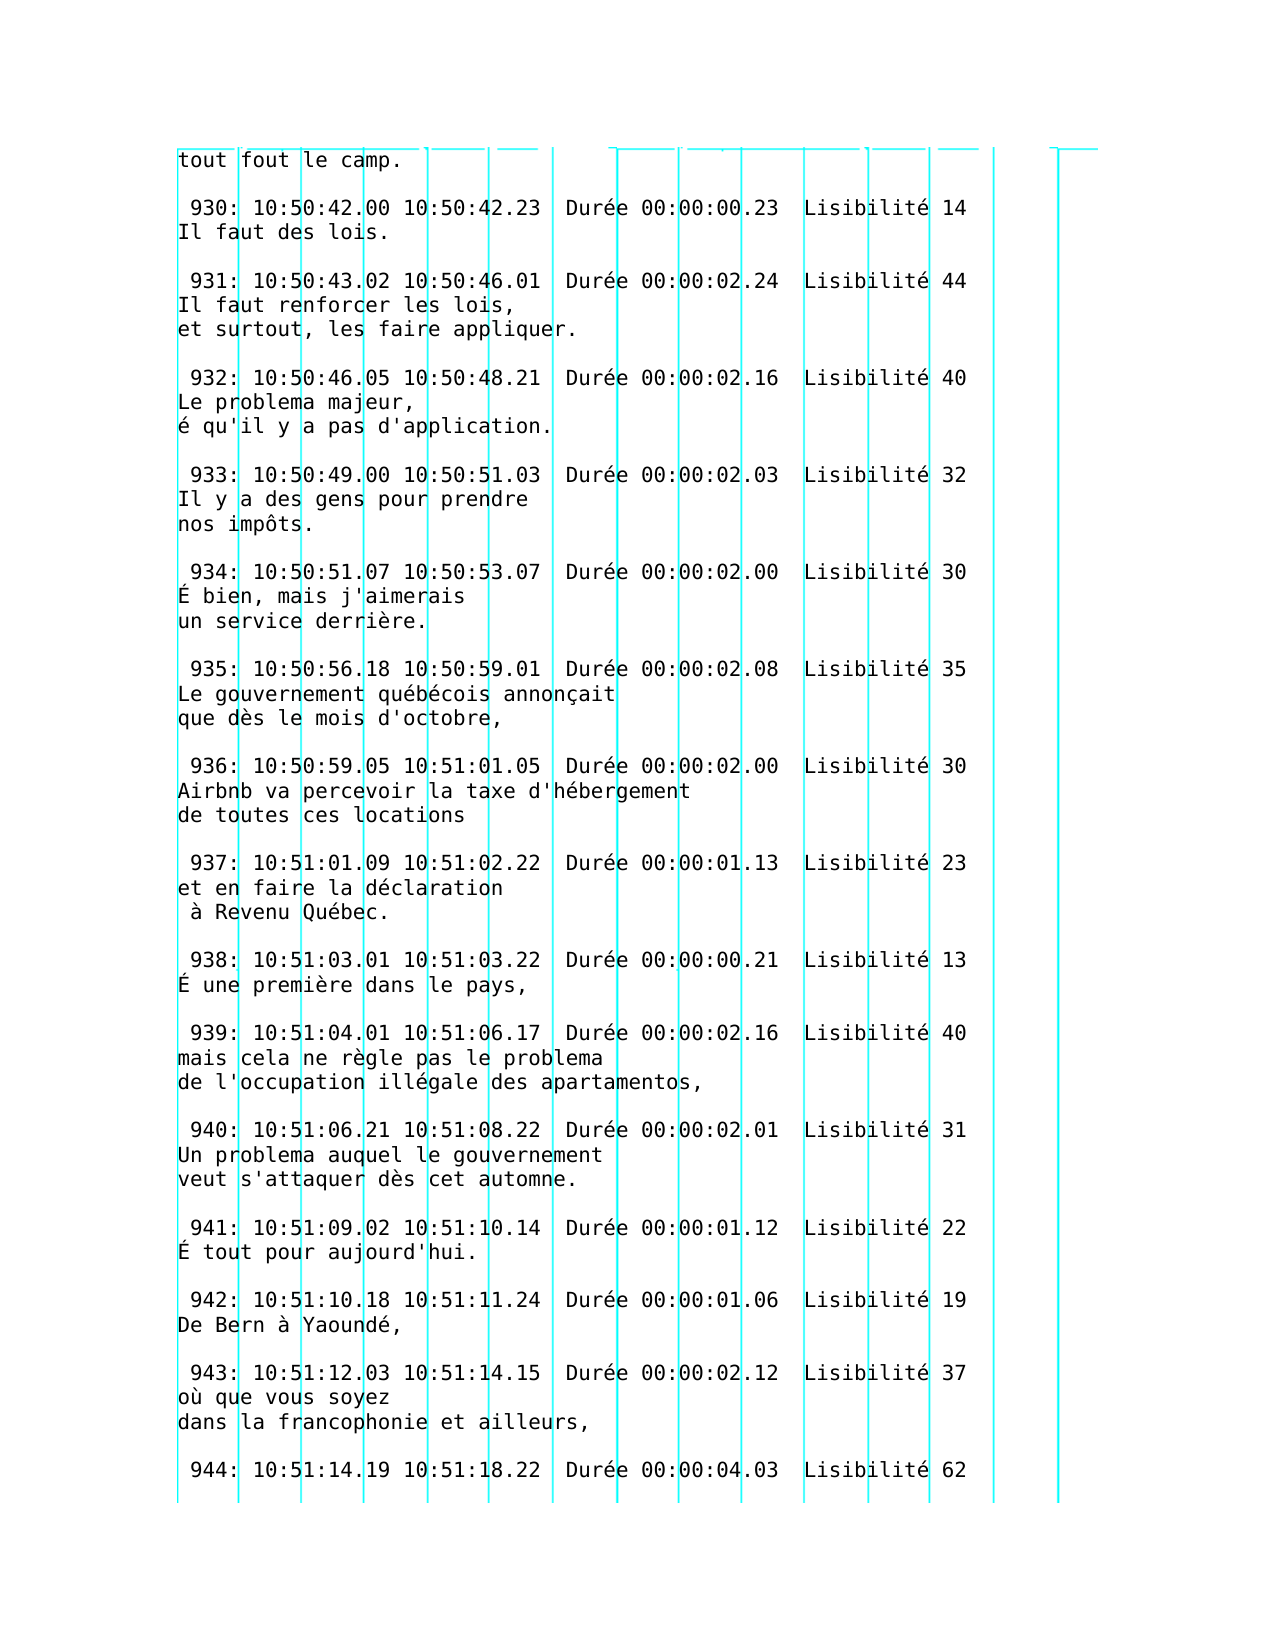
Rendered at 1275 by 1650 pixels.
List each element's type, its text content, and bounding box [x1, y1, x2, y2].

text et surtout, les faire appliquer. [177, 317, 1098, 342]
text Il faut renforcer les lois, [177, 293, 1098, 317]
text où que vous soyez [177, 1385, 1098, 1410]
text Un problema auquel le gouvernement [177, 1143, 1098, 1167]
text 942: 10:51:10.18 10:51:11.24 Durée 00:00:01.06 Lisibilité 19 [177, 1288, 1098, 1313]
text 944: 10:51:14.19 10:51:18.22 Durée 00:00:04.03 Lisibilité 62 [177, 1458, 1098, 1482]
text à Revenu Québec. [177, 900, 1098, 924]
text 935: 10:50:56.18 10:50:59.01 Durée 00:00:02.08 Lisibilité 35 [177, 657, 1098, 682]
text 938: 10:51:03.01 10:51:03.22 Durée 00:00:00.21 Lisibilité 13 [177, 948, 1098, 973]
text 932: 10:50:46.05 10:50:48.21 Durée 00:00:02.16 Lisibilité 40 [177, 366, 1098, 390]
text 931: 10:50:43.02 10:50:46.01 Durée 00:00:02.24 Lisibilité 44 [177, 269, 1098, 293]
text de toutes ces locations [177, 803, 1098, 827]
text de l'occupation illégale des apartamentos, [177, 1070, 1098, 1094]
text que dès le mois d'octobre, [177, 706, 1098, 730]
text 937: 10:51:01.09 10:51:02.22 Durée 00:00:01.13 Lisibilité 23 [177, 851, 1098, 876]
text mais cela ne règle pas le problema [177, 1046, 1098, 1070]
text Il y a des gens pour prendre [177, 487, 1098, 512]
text un service derrière. [177, 609, 1098, 633]
text Le gouvernement québécois annonçait [177, 682, 1098, 706]
text 933: 10:50:49.00 10:50:51.03 Durée 00:00:02.03 Lisibilité 32 [177, 463, 1098, 487]
text De Bern à Yaoundé, [177, 1313, 1098, 1337]
text é qu'il y a pas d'application. [177, 414, 1098, 439]
text Il faut des lois. [177, 220, 1098, 245]
text 930: 10:50:42.00 10:50:42.23 Durée 00:00:00.23 Lisibilité 14 [177, 196, 1098, 220]
text 934: 10:50:51.07 10:50:53.07 Durée 00:00:02.00 Lisibilité 30 [177, 560, 1098, 584]
text Le problema majeur, [177, 390, 1098, 414]
text veut s'attaquer dès cet automne. [177, 1167, 1098, 1191]
text Airbnb va percevoir la taxe d'hébergement [177, 779, 1098, 803]
text É tout pour aujourd'hui. [177, 1240, 1098, 1264]
text É une première dans le pays, [177, 973, 1098, 997]
text tout fout le camp. [177, 148, 1098, 172]
text et en faire la déclaration [177, 876, 1098, 900]
text 943: 10:51:12.03 10:51:14.15 Durée 00:00:02.12 Lisibilité 37 [177, 1361, 1098, 1385]
text 941: 10:51:09.02 10:51:10.14 Durée 00:00:01.12 Lisibilité 22 [177, 1216, 1098, 1240]
text É bien, mais j'aimerais [177, 584, 1098, 609]
text nos impôts. [177, 512, 1098, 536]
text 940: 10:51:06.21 10:51:08.22 Durée 00:00:02.01 Lisibilité 31 [177, 1118, 1098, 1143]
text 939: 10:51:04.01 10:51:06.17 Durée 00:00:02.16 Lisibilité 40 [177, 1021, 1098, 1046]
picture [177, 147, 1098, 1503]
text 936: 10:50:59.05 10:51:01.05 Durée 00:00:02.00 Lisibilité 30 [177, 754, 1098, 779]
text dans la francophonie et ailleurs, [177, 1410, 1098, 1434]
